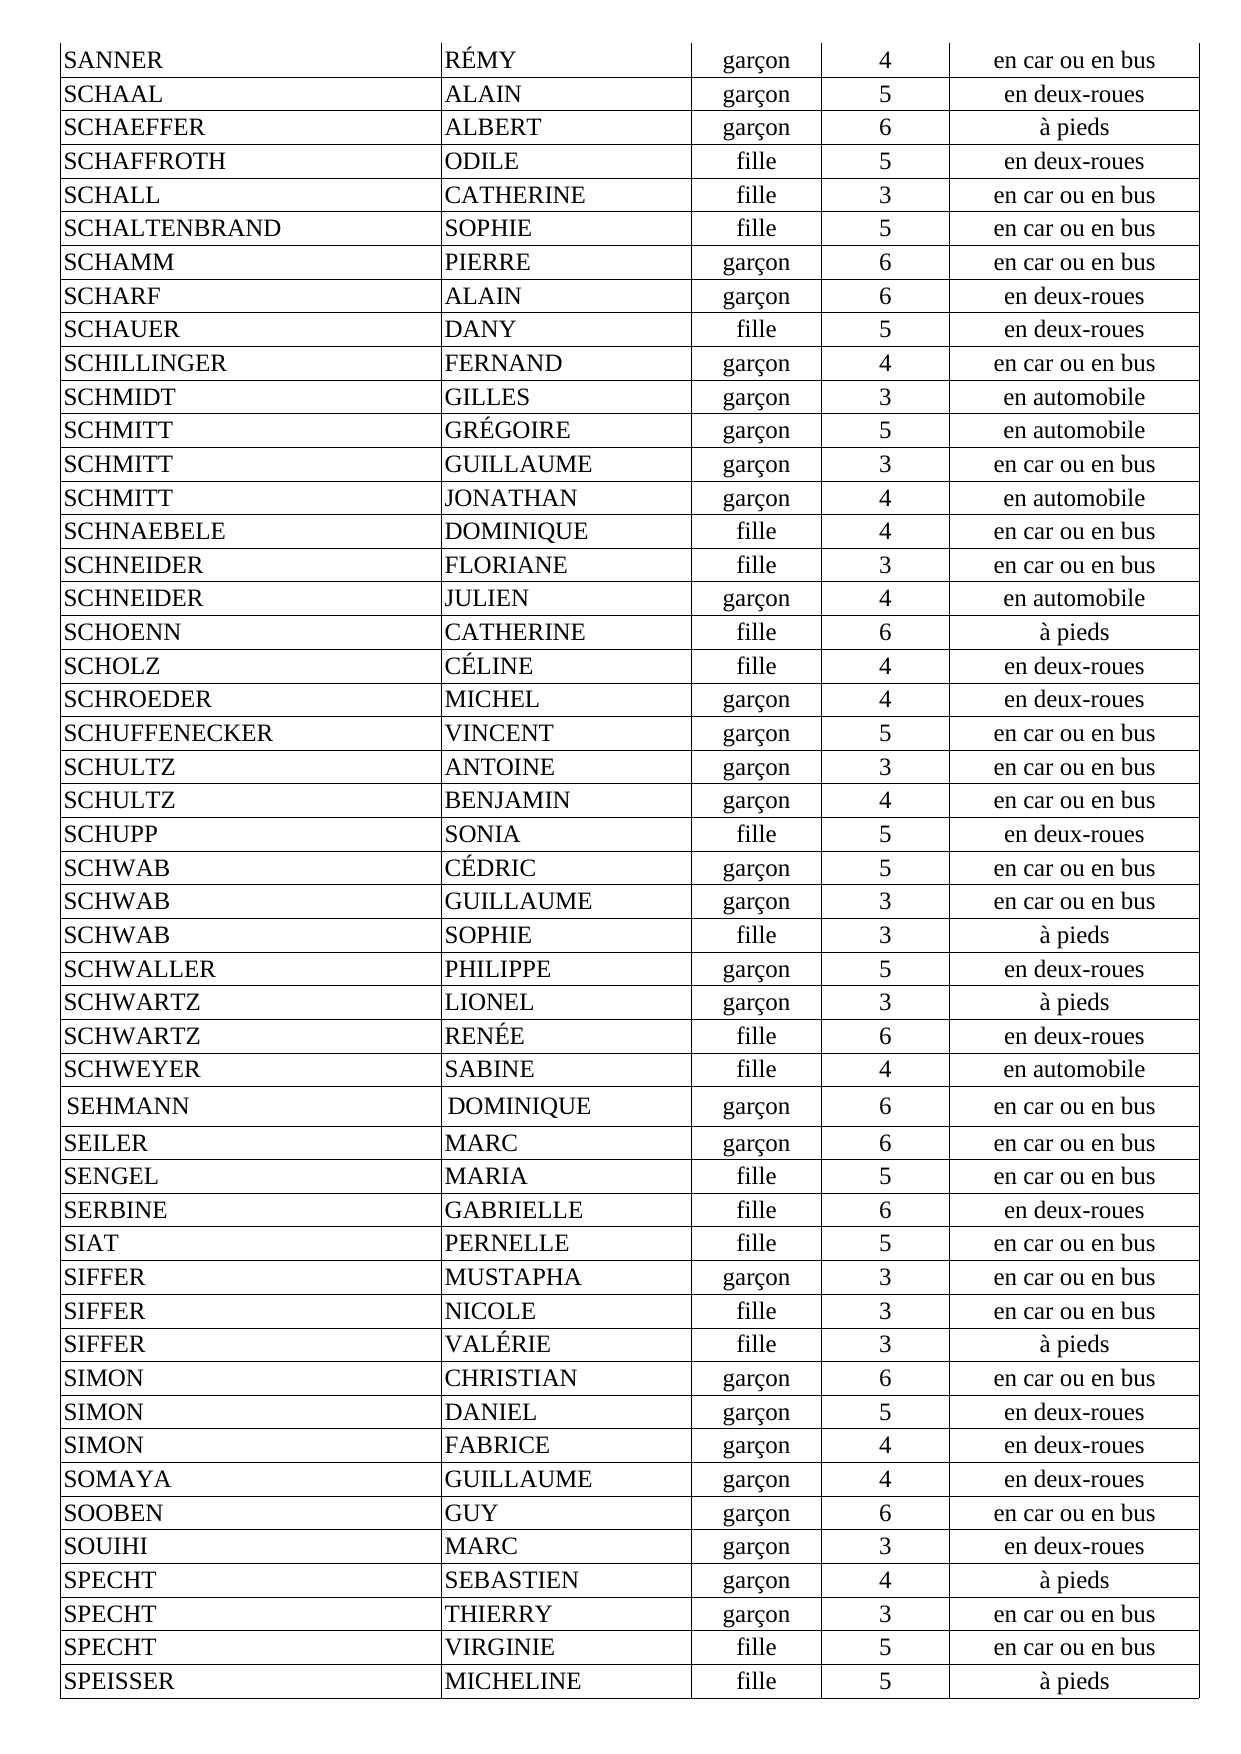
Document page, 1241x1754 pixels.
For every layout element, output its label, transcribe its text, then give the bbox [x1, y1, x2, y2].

table_cell fille [692, 179, 821, 211]
table_cell fille [692, 1160, 821, 1193]
table_cell SIFFER [61, 1329, 441, 1361]
table_cell garçon [692, 43, 821, 77]
table_cell en automobile [950, 381, 1199, 413]
table_cell SCHWALLER [61, 953, 441, 985]
table_cell FLORIANE [442, 549, 691, 581]
table_cell SABINE [442, 1054, 691, 1086]
table_cell 6 [822, 616, 949, 649]
table_cell GABRIELLE [442, 1194, 691, 1226]
table_cell SEILER [61, 1127, 441, 1159]
table_cell SPEISSER [61, 1665, 441, 1698]
table_cell fille [692, 145, 821, 178]
table_cell en deux-roues [950, 1429, 1199, 1462]
table_cell ALAIN [442, 78, 691, 110]
table_cell en car ou en bus [950, 1362, 1199, 1395]
table_cell 5 [822, 212, 949, 245]
table_cell SCHAEFFER [61, 111, 441, 144]
table_cell fille [692, 515, 821, 548]
table_cell en car ou en bus [950, 448, 1199, 481]
table_cell 4 [822, 43, 949, 77]
table_cell en car ou en bus [950, 347, 1199, 380]
table_cell CATHERINE [442, 179, 691, 211]
table_cell ALAIN [442, 280, 691, 312]
table_cell à pieds [950, 1564, 1199, 1597]
table_cell en deux-roues [950, 818, 1199, 851]
table_cell en deux-roues [950, 78, 1199, 110]
table_cell SIMON [61, 1362, 441, 1395]
table_cell en automobile [950, 1054, 1199, 1086]
table_cell fille [692, 1054, 821, 1086]
table_cell CHRISTIAN [442, 1362, 691, 1395]
table_cell THIERRY [442, 1598, 691, 1630]
table_cell SCHNAEBELE [61, 515, 441, 548]
table_cell garçon [692, 1598, 821, 1630]
table_cell SCHARF [61, 280, 441, 312]
table_cell 5 [822, 313, 949, 346]
table_cell en car ou en bus [950, 1261, 1199, 1294]
table_cell SOOBEN [61, 1497, 441, 1529]
table_cell VINCENT [442, 717, 691, 750]
table_cell MICHEL [442, 684, 691, 716]
table_cell SPECHT [61, 1598, 441, 1630]
table_cell 6 [822, 1127, 949, 1159]
table_cell SCHULTZ [61, 751, 441, 783]
table_cell fille [692, 818, 821, 851]
table_cell à pieds [950, 111, 1199, 144]
table_cell 6 [822, 246, 949, 279]
table_cell fille [692, 919, 821, 952]
table_cell 3 [822, 549, 949, 581]
table_cell SCHAUER [61, 313, 441, 346]
table_cell 3 [822, 885, 949, 918]
table_cell SCHALTENBRAND [61, 212, 441, 245]
table_cell garçon [692, 111, 821, 144]
table_cell SANNER [61, 43, 441, 77]
table_cell JONATHAN [442, 482, 691, 514]
table_cell MARC [442, 1530, 691, 1563]
table_cell garçon [692, 414, 821, 447]
table_cell fille [692, 1020, 821, 1053]
table_cell 5 [822, 818, 949, 851]
table_cell SERBINE [61, 1194, 441, 1226]
table_cell 6 [822, 1362, 949, 1395]
table_cell garçon [692, 1396, 821, 1428]
table_cell MICHELINE [442, 1665, 691, 1698]
table_cell 3 [822, 1530, 949, 1563]
table_cell 3 [822, 751, 949, 783]
table_cell 5 [822, 953, 949, 985]
table_cell 6 [822, 1020, 949, 1053]
table_cell SCHUPP [61, 818, 441, 851]
table_cell 3 [822, 1295, 949, 1328]
table_cell RENÉE [442, 1020, 691, 1053]
table_cell SCHOENN [61, 616, 441, 649]
table_cell SIFFER [61, 1295, 441, 1328]
table_cell 3 [822, 1261, 949, 1294]
table_cell garçon [692, 78, 821, 110]
table_cell en automobile [950, 482, 1199, 514]
table_cell garçon [692, 986, 821, 1019]
table_cell SCHROEDER [61, 684, 441, 716]
table_cell 4 [822, 347, 949, 380]
table_cell fille [692, 616, 821, 649]
table_cell en car ou en bus [950, 784, 1199, 817]
table_cell en automobile [950, 582, 1199, 615]
table_cell 5 [822, 717, 949, 750]
table_cell 3 [822, 919, 949, 952]
table_cell 5 [822, 1227, 949, 1260]
table_cell SCHMITT [61, 414, 441, 447]
table_cell NICOLE [442, 1295, 691, 1328]
table_cell SCHWARTZ [61, 1020, 441, 1053]
table_cell SCHOLZ [61, 650, 441, 683]
table_cell SIMON [61, 1396, 441, 1428]
table_cell en deux-roues [950, 280, 1199, 312]
table_cell fille [692, 1631, 821, 1664]
table_cell garçon [692, 1564, 821, 1597]
table_cell en car ou en bus [950, 852, 1199, 884]
table_cell garçon [692, 717, 821, 750]
table_cell SIFFER [61, 1261, 441, 1294]
table_cell fille [692, 1329, 821, 1361]
table_cell SCHAMM [61, 246, 441, 279]
table_cell 3 [822, 1598, 949, 1630]
table_cell en deux-roues [950, 650, 1199, 683]
table_cell 5 [822, 78, 949, 110]
table_cell en deux-roues [950, 313, 1199, 346]
table_cell SCHWEYER [61, 1054, 441, 1086]
table_cell GUILLAUME [442, 1463, 691, 1496]
table_cell en deux-roues [950, 1396, 1199, 1428]
table_cell BENJAMIN [442, 784, 691, 817]
table_cell en deux-roues [950, 953, 1199, 985]
table_cell garçon [692, 347, 821, 380]
table_cell ANTOINE [442, 751, 691, 783]
table_cell garçon [692, 246, 821, 279]
table_cell VALÉRIE [442, 1329, 691, 1361]
table_cell JULIEN [442, 582, 691, 615]
table_cell FERNAND [442, 347, 691, 380]
table_cell MARC [442, 1127, 691, 1159]
table_cell SCHILLINGER [61, 347, 441, 380]
table_cell DOMINIQUE [442, 1087, 691, 1126]
table_cell garçon [692, 1497, 821, 1529]
table_cell en car ou en bus [950, 1295, 1199, 1328]
table_cell en car ou en bus [950, 717, 1199, 750]
table_cell en car ou en bus [950, 179, 1199, 211]
table_cell SOPHIE [442, 212, 691, 245]
table_cell 4 [822, 650, 949, 683]
table_cell SCHWAB [61, 885, 441, 918]
table_cell en automobile [950, 414, 1199, 447]
table_cell à pieds [950, 1665, 1199, 1698]
table_cell à pieds [950, 919, 1199, 952]
table_cell en deux-roues [950, 1194, 1199, 1226]
table_cell 6 [822, 280, 949, 312]
table_cell en deux-roues [950, 1463, 1199, 1496]
table_cell garçon [692, 784, 821, 817]
table_cell 4 [822, 482, 949, 514]
table_cell garçon [692, 280, 821, 312]
table_cell en deux-roues [950, 145, 1199, 178]
table_cell SOUIHI [61, 1530, 441, 1563]
table_cell ODILE [442, 145, 691, 178]
table_cell GUILLAUME [442, 885, 691, 918]
table_cell 4 [822, 515, 949, 548]
table_cell SCHMIDT [61, 381, 441, 413]
table_cell à pieds [950, 1329, 1199, 1361]
table_cell 4 [822, 582, 949, 615]
table_cell en car ou en bus [950, 549, 1199, 581]
table_cell en car ou en bus [950, 1497, 1199, 1529]
table_cell garçon [692, 1362, 821, 1395]
table_cell 3 [822, 179, 949, 211]
table_cell PERNELLE [442, 1227, 691, 1260]
table_cell fille [692, 212, 821, 245]
table_cell fille [692, 1295, 821, 1328]
table_cell SCHALL [61, 179, 441, 211]
table_cell 5 [822, 145, 949, 178]
table_cell en deux-roues [950, 684, 1199, 716]
table_cell à pieds [950, 986, 1199, 1019]
table_cell garçon [692, 448, 821, 481]
table_cell GUY [442, 1497, 691, 1529]
table_cell en car ou en bus [950, 1227, 1199, 1260]
table_cell 5 [822, 1665, 949, 1698]
table_cell MUSTAPHA [442, 1261, 691, 1294]
table_cell DANY [442, 313, 691, 346]
table_cell SIMON [61, 1429, 441, 1462]
table_cell GUILLAUME [442, 448, 691, 481]
table_cell en car ou en bus [950, 515, 1199, 548]
table_cell 3 [822, 381, 949, 413]
table_cell garçon [692, 1429, 821, 1462]
table_cell garçon [692, 852, 821, 884]
table_cell SOMAYA [61, 1463, 441, 1496]
table_cell FABRICE [442, 1429, 691, 1462]
table_cell garçon [692, 1261, 821, 1294]
table_cell SCHAAL [61, 78, 441, 110]
table_cell 4 [822, 1564, 949, 1597]
table_cell en car ou en bus [950, 1631, 1199, 1664]
table_cell SCHNEIDER [61, 549, 441, 581]
table_cell 3 [822, 986, 949, 1019]
table_cell LIONEL [442, 986, 691, 1019]
table_cell RÉMY [442, 43, 691, 77]
table_cell en car ou en bus [950, 885, 1199, 918]
table_cell 4 [822, 1429, 949, 1462]
table_cell 4 [822, 684, 949, 716]
table_cell 5 [822, 414, 949, 447]
table_cell fille [692, 549, 821, 581]
table_cell 3 [822, 1329, 949, 1361]
table_cell en car ou en bus [950, 246, 1199, 279]
table_cell SCHMITT [61, 448, 441, 481]
table_cell SCHULTZ [61, 784, 441, 817]
table_cell en car ou en bus [950, 1087, 1199, 1126]
table_cell garçon [692, 381, 821, 413]
table_cell DOMINIQUE [442, 515, 691, 548]
table_cell CÉDRIC [442, 852, 691, 884]
table_cell garçon [692, 751, 821, 783]
table_cell CATHERINE [442, 616, 691, 649]
table_cell garçon [692, 684, 821, 716]
table_cell SPECHT [61, 1564, 441, 1597]
table_cell DANIEL [442, 1396, 691, 1428]
table_cell SPECHT [61, 1631, 441, 1664]
table_cell SEHMANN [61, 1087, 441, 1126]
table_cell SEBASTIEN [442, 1564, 691, 1597]
table_cell 4 [822, 784, 949, 817]
table_cell SCHWAB [61, 919, 441, 952]
table_cell garçon [692, 582, 821, 615]
table_cell 5 [822, 1396, 949, 1428]
table_cell 5 [822, 1631, 949, 1664]
table_cell 6 [822, 1497, 949, 1529]
table_cell en car ou en bus [950, 1127, 1199, 1159]
table_cell SCHWARTZ [61, 986, 441, 1019]
table_cell garçon [692, 953, 821, 985]
table_cell MARIA [442, 1160, 691, 1193]
table_cell 6 [822, 111, 949, 144]
table_cell fille [692, 313, 821, 346]
table_cell SCHUFFENECKER [61, 717, 441, 750]
table_cell 5 [822, 1160, 949, 1193]
table_cell SENGEL [61, 1160, 441, 1193]
table_cell SONIA [442, 818, 691, 851]
table_cell garçon [692, 1127, 821, 1159]
table_cell en car ou en bus [950, 1598, 1199, 1630]
table_cell 4 [822, 1463, 949, 1496]
table_cell SCHWAB [61, 852, 441, 884]
table_cell SCHMITT [61, 482, 441, 514]
table_cell VIRGINIE [442, 1631, 691, 1664]
table_cell 5 [822, 852, 949, 884]
table_cell PIERRE [442, 246, 691, 279]
table_cell SCHNEIDER [61, 582, 441, 615]
table_cell en car ou en bus [950, 212, 1199, 245]
table_cell GILLES [442, 381, 691, 413]
table_cell PHILIPPE [442, 953, 691, 985]
table_cell 3 [822, 448, 949, 481]
table_cell garçon [692, 1530, 821, 1563]
table_cell CÉLINE [442, 650, 691, 683]
table_cell en car ou en bus [950, 43, 1199, 77]
table_cell fille [692, 1194, 821, 1226]
table_cell fille [692, 650, 821, 683]
table_cell à pieds [950, 616, 1199, 649]
table_cell en car ou en bus [950, 751, 1199, 783]
table_cell garçon [692, 885, 821, 918]
table_cell 6 [822, 1087, 949, 1126]
table_cell SIAT [61, 1227, 441, 1260]
table_cell 4 [822, 1054, 949, 1086]
table_cell 6 [822, 1194, 949, 1226]
table_cell GRÉGOIRE [442, 414, 691, 447]
table_cell en deux-roues [950, 1530, 1199, 1563]
table_cell fille [692, 1665, 821, 1698]
table_cell garçon [692, 1463, 821, 1496]
table_cell garçon [692, 482, 821, 514]
table_cell fille [692, 1227, 821, 1260]
table_cell SOPHIE [442, 919, 691, 952]
table_cell en car ou en bus [950, 1160, 1199, 1193]
table_cell ALBERT [442, 111, 691, 144]
table_cell garçon [692, 1087, 821, 1126]
table_cell SCHAFFROTH [61, 145, 441, 178]
table_cell en deux-roues [950, 1020, 1199, 1053]
